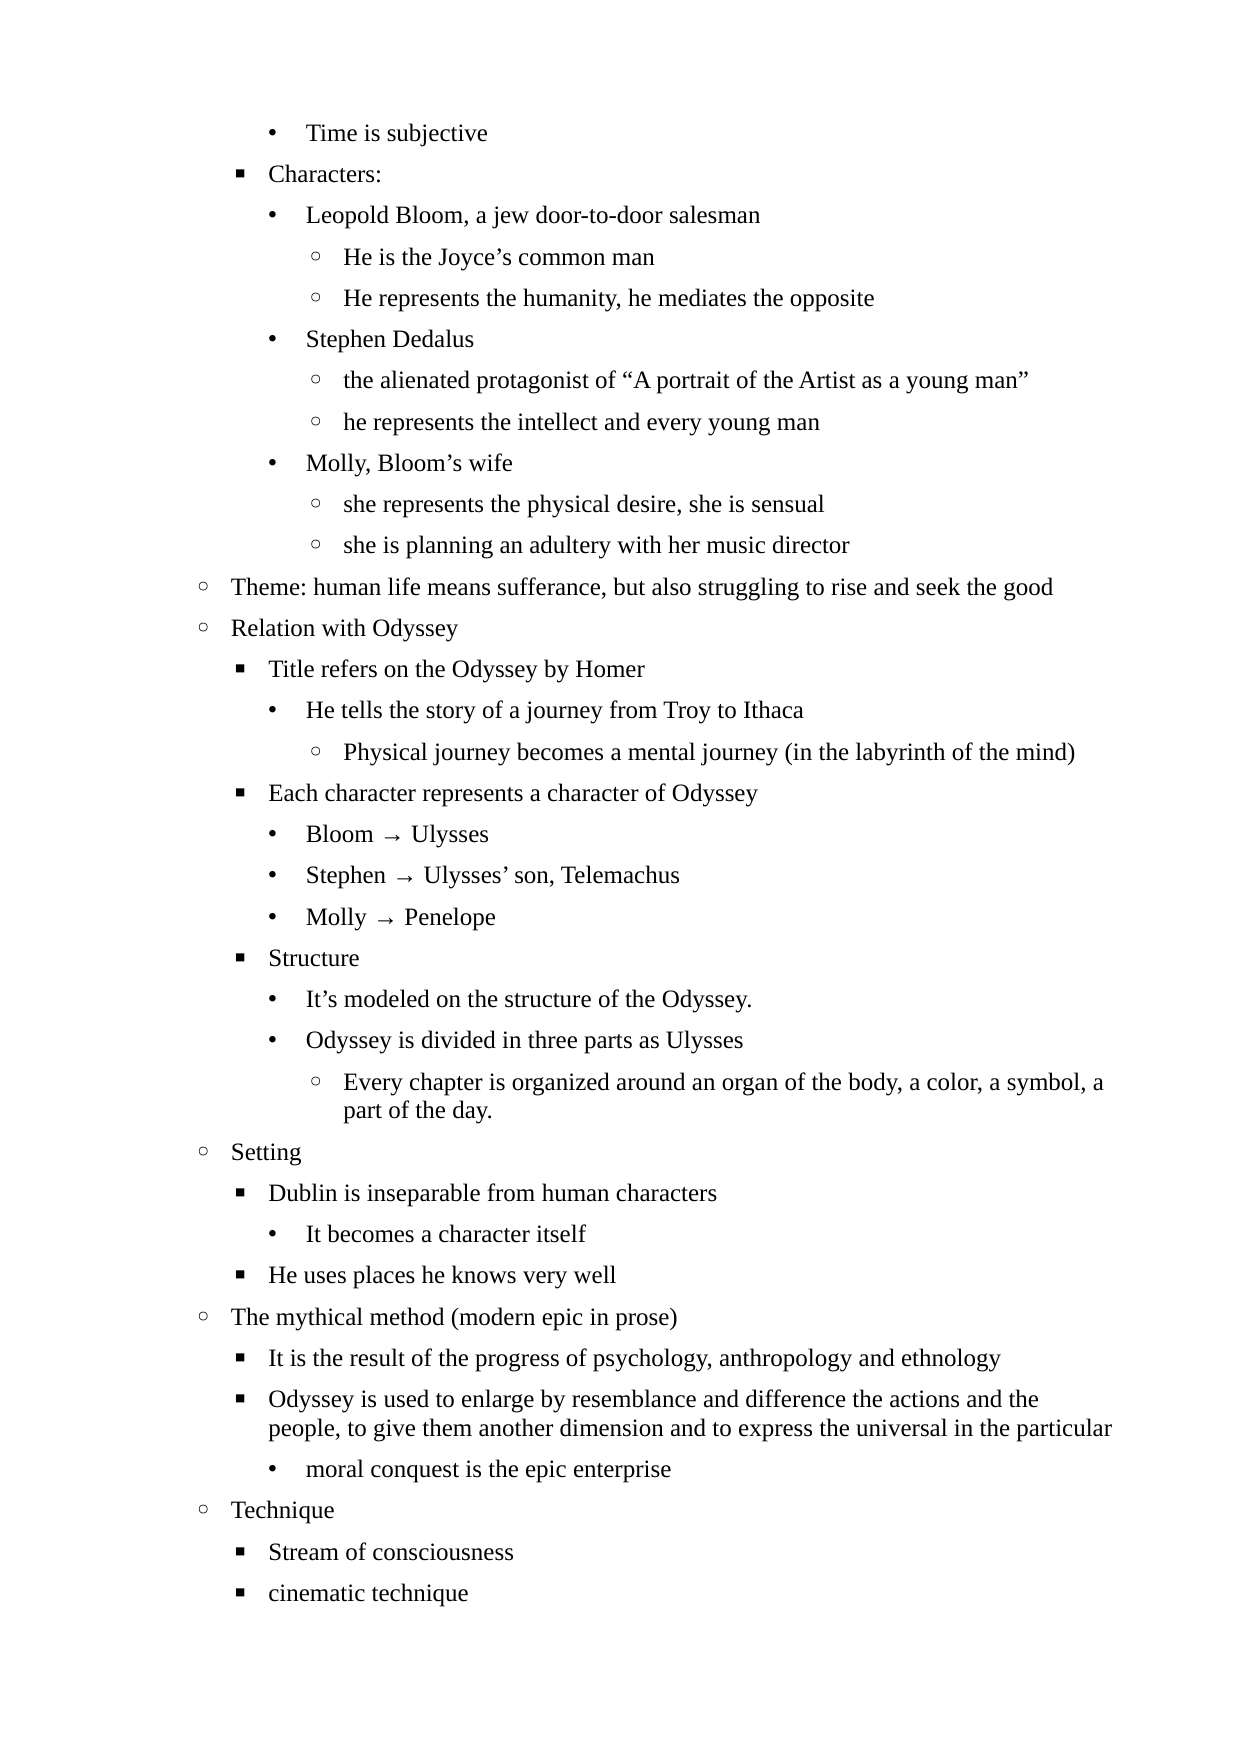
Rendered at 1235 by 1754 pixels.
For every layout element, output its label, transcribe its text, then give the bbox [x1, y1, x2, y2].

list she is planning an adultery with her music director [306, 531, 1116, 559]
list moral conquest is the epic enterprise [268, 1454, 1116, 1483]
list Characters: [231, 159, 1116, 188]
list Molly → Penelope [268, 902, 1116, 931]
list Each character represents a character of Odyssey [231, 778, 1116, 807]
list Stephen Dedalus [268, 324, 1116, 353]
list Leopold Bloom, a jew door-to-door salesman [268, 201, 1116, 229]
list Time is subjective [268, 118, 1116, 147]
list he represents the intellect and every young man [306, 407, 1116, 436]
list Theme: human life means sufferance, but also struggling to rise and seek the good [193, 572, 1116, 601]
list Physical journey becomes a mental journey (in the labyrinth of the mind) [306, 737, 1116, 766]
list It becomes a character itself [268, 1219, 1116, 1248]
list she represents the physical desire, she is sensual [306, 489, 1116, 518]
list He tells the story of a journey from Troy to Ithaca [268, 696, 1116, 724]
list Odyssey is used to enlarge by resemblance and difference the actions and the people, to give them another dimension and to express the universal in the particular [231, 1384, 1116, 1442]
list Setting [193, 1137, 1116, 1166]
list It’s modeled on the structure of the Odyssey. [268, 984, 1116, 1013]
list He represents the humanity, he mediates the opposite [306, 283, 1116, 312]
list Dublin is inseparable from human characters [231, 1178, 1116, 1207]
list the alienated protagonist of “A portrait of the Artist as a young man” [306, 366, 1116, 394]
list Structure [231, 943, 1116, 972]
list Title refers on the Odyssey by Homer [231, 654, 1116, 683]
list Stream of consciousness [231, 1537, 1116, 1566]
list Stephen → Ulysses’ son, Telemachus [268, 861, 1116, 889]
list Molly, Bloom’s wife [268, 448, 1116, 477]
list He is the Joyce’s common man [306, 242, 1116, 271]
list Every chapter is organized around an organ of the body, a color, a symbol, a part of the day. [306, 1067, 1116, 1124]
list Technique [193, 1496, 1116, 1524]
list It is the result of the progress of psychology, anthropology and ethnology [231, 1343, 1116, 1372]
list Odyssey is divided in three parts as Ulysses [268, 1026, 1116, 1054]
list Relation with Odyssey [193, 613, 1116, 642]
list Bloom → Ulysses [268, 819, 1116, 848]
list He uses places he knows very well [231, 1261, 1116, 1289]
list cinematic technique [231, 1578, 1116, 1607]
list The mythical method (modern epic in prose) [193, 1302, 1116, 1331]
